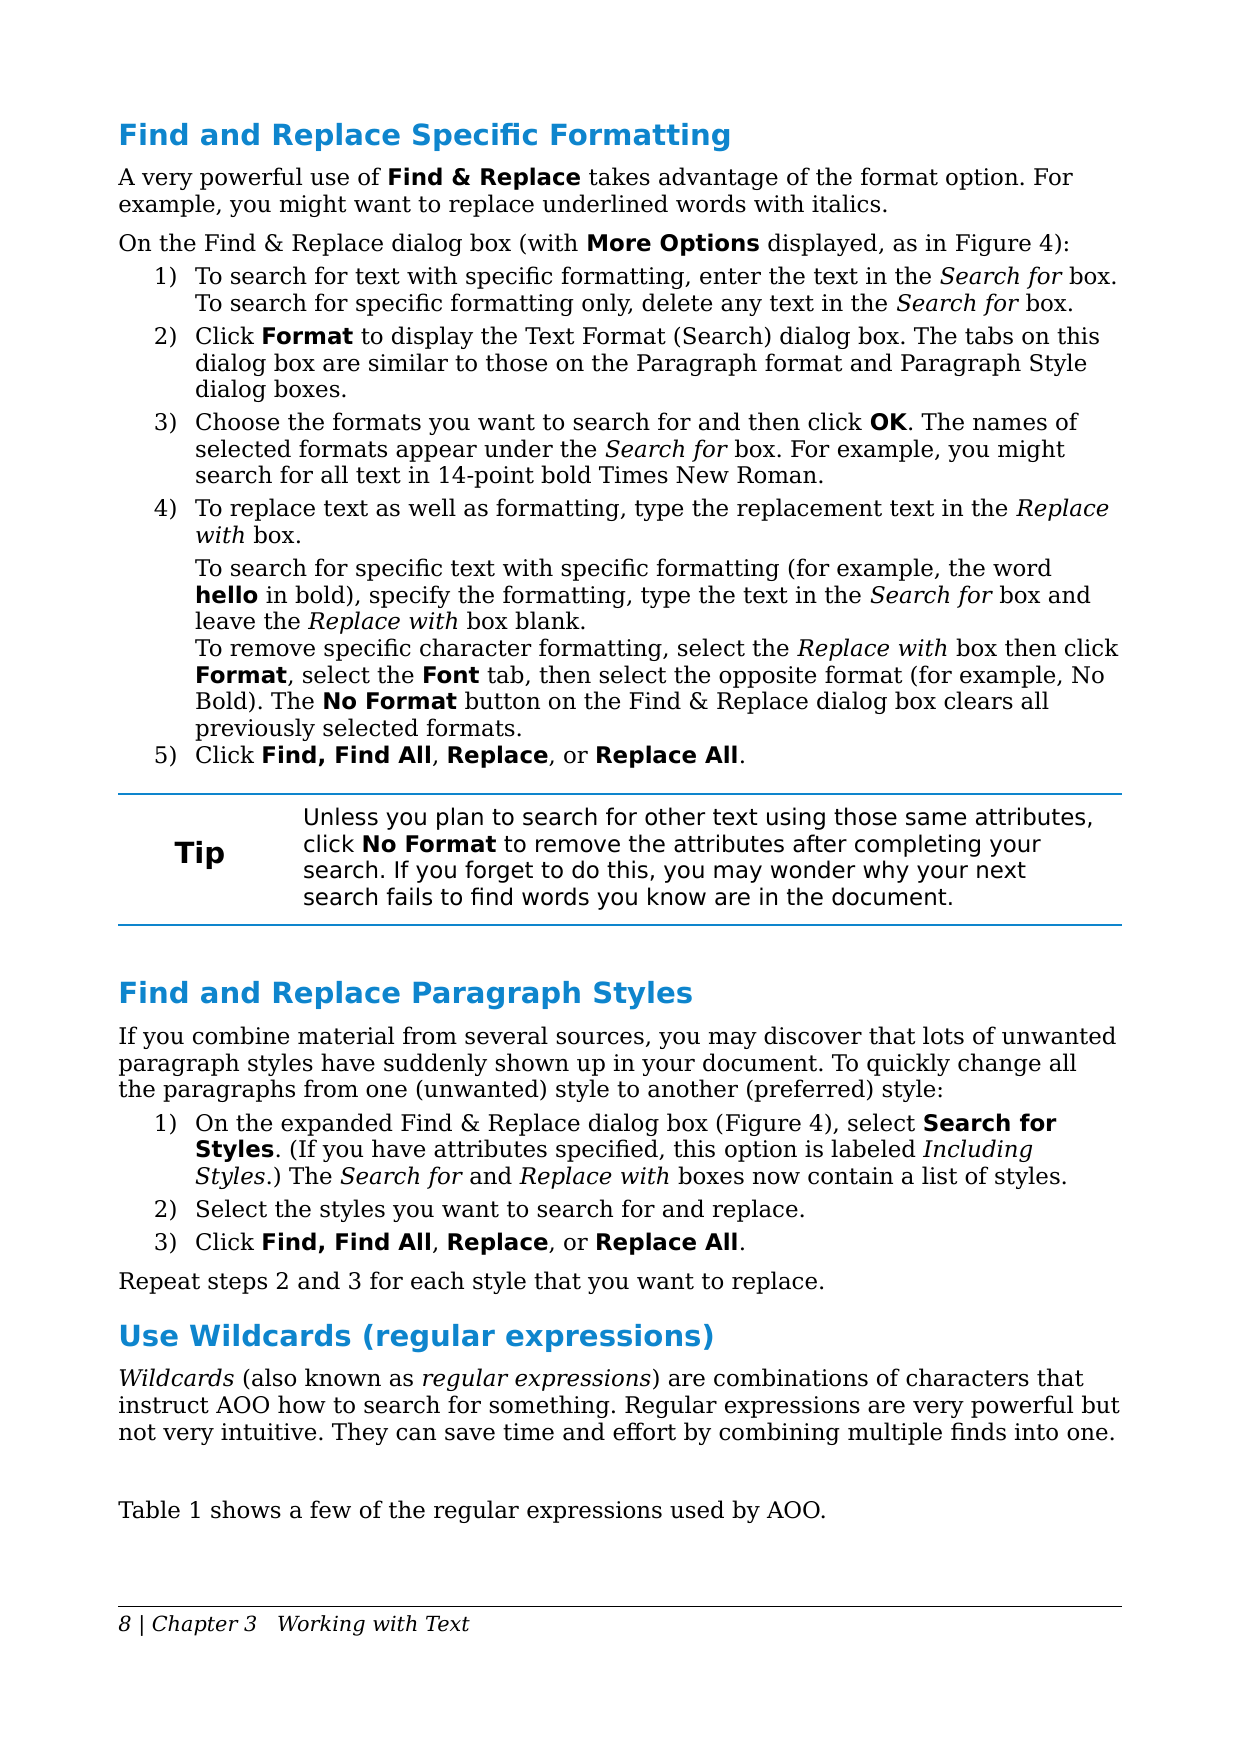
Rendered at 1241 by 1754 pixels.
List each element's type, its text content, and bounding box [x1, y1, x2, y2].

text Repeat steps 2 and 3 for each style that you want to replace. [118, 1268, 1122, 1295]
text Wildcards (also known as regular expressions) are combinations of characters that instruct AOO how to search for something. Regular expressions are very powerful but not very intuitive. They can save time and effort by combining multiple finds into one. [118, 1365, 1122, 1445]
list On the Find & Replace dialog box (with More Options displayed, as in Figure 4): [118, 230, 1122, 257]
list To replace text as well as formatting, type the replacement text in the Replace with box. [177, 496, 1122, 549]
subtitle Find and Replace Paragraph Styles [118, 977, 1122, 1011]
subtitle Find and Replace Specific Formatting [118, 118, 1122, 152]
table_header Unless you plan to search for other text using those same attributes, click No Format to remove the attributes after completing your search. If you forget to do this, you may wonder why your next search fails to find words you know are in the document. [281, 795, 1122, 924]
list On the expanded Find & Replace dialog box (Figure 4), select Search for Styles. (If you have attributes specified, this option is labeled Including Styles.) The Search for and Replace with boxes now contain a list of styles. [177, 1110, 1122, 1190]
list To search for specific text with specific formatting (for example, the word hello in bold), specify the formatting, type the text in the Search for box and leave the Replace with box blank. [195, 555, 1122, 635]
list Click Format to display the Text Format (Search) dialog box. The tabs on this dialog box are similar to those on the Paragraph format and Paragraph Style dialog boxes. [177, 323, 1122, 403]
list Click Find, Find All, Replace, or Replace All. [177, 742, 1122, 768]
list Select the styles you want to search for and replace. [177, 1196, 1122, 1223]
list Click Find, Find All, Replace, or Replace All. [177, 1229, 1122, 1256]
list If you combine material from several sources, you may discover that lots of unwanted paragraph styles have suddenly shown up in your document. To quickly change all the paragraphs from one (unwanted) style to another (preferred) style: [118, 1023, 1122, 1103]
list To search for text with specific formatting, enter the text in the Search for box. To search for specific formatting only, delete any text in the Search for box. [177, 263, 1122, 317]
table_header Tip [118, 795, 281, 924]
list To remove specific character formatting, select the Replace with box then click Format, select the Font tab, then select the opposite format (for example, No Bold). The No Format button on the Find & Replace dialog box clears all previously selected formats. [195, 635, 1122, 742]
text Table 1 shows a few of the regular expressions used by AOO. [118, 1497, 1122, 1524]
list Choose the formats you want to search for and then click OK. The names of selected formats appear under the Search for box. For example, you might search for all text in 14-point bold Times New Roman. [177, 409, 1122, 489]
text A very powerful use of Find & Replace takes advantage of the format option. For example, you might want to replace underlined words with italics. [118, 164, 1122, 218]
subtitle Use Wildcards (regular expressions) [118, 1319, 1122, 1353]
